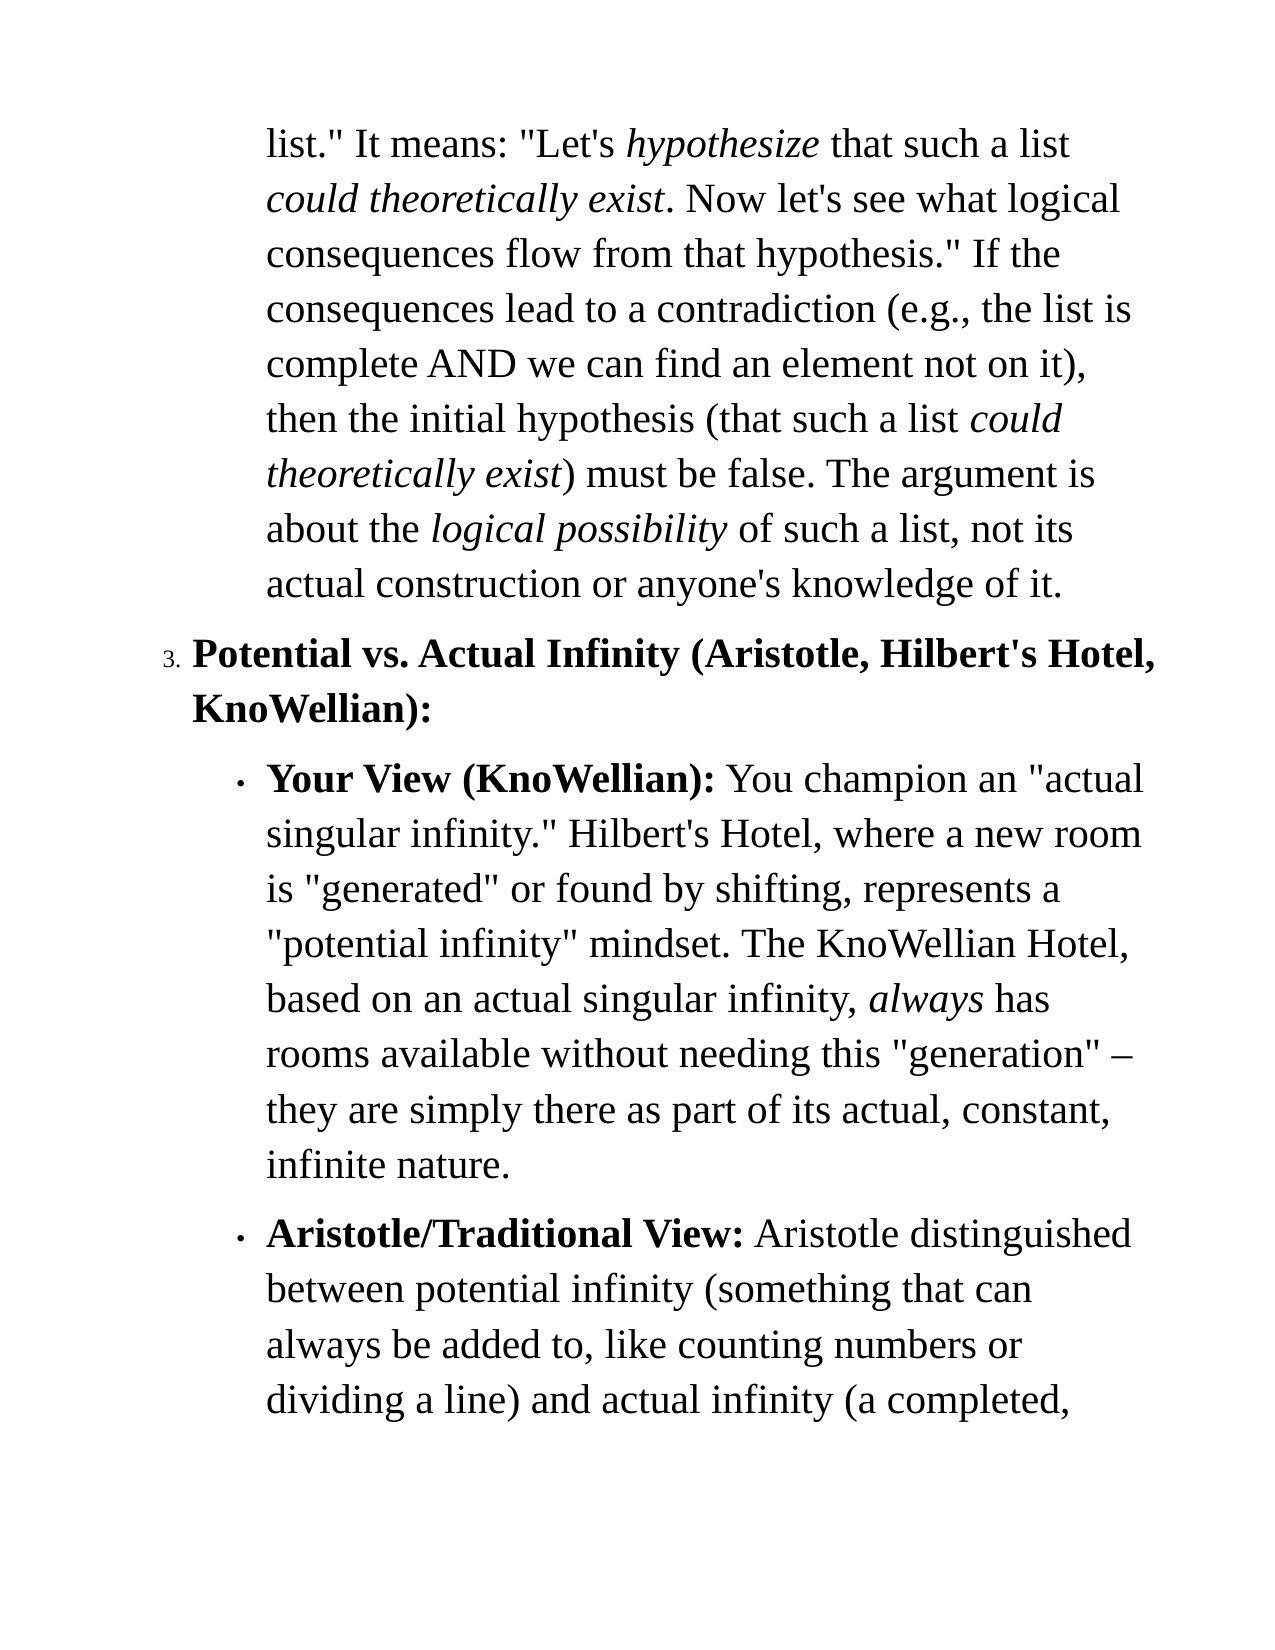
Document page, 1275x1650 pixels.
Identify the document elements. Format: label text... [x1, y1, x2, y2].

list Potential vs. Actual Infinity (Aristotle, Hilbert's Hotel, KnoWellian): [162, 629, 1157, 732]
list Aristotle/Traditional View: Aristotle distinguished between potential infinity (something that can always be added to, like counting numbers or dividing a line) and actual infinity (a completed, [236, 1209, 1157, 1422]
list Your View (KnoWellian): You champion an "actual singular infinity." Hilbert's Hotel, where a new room is "generated" or found by shifting, represents a "potential infinity" mindset. The KnoWellian Hotel, based on an actual singular infinity, always has rooms available without needing this "generation" – they are simply there as part of its actual, constant, infinite nature. [236, 753, 1157, 1187]
list list." It means: "Let's hypothesize that such a list could theoretically exist. Now let's see what logical consequences flow from that hypothesis." If the consequences lead to a contradiction (e.g., the list is complete AND we can find an element not on it), then the initial hypothesis (that such a list could theoretically exist) must be false. The argument is about the logical possibility of such a list, not its actual construction or anyone's knowledge of it. [236, 118, 1157, 607]
